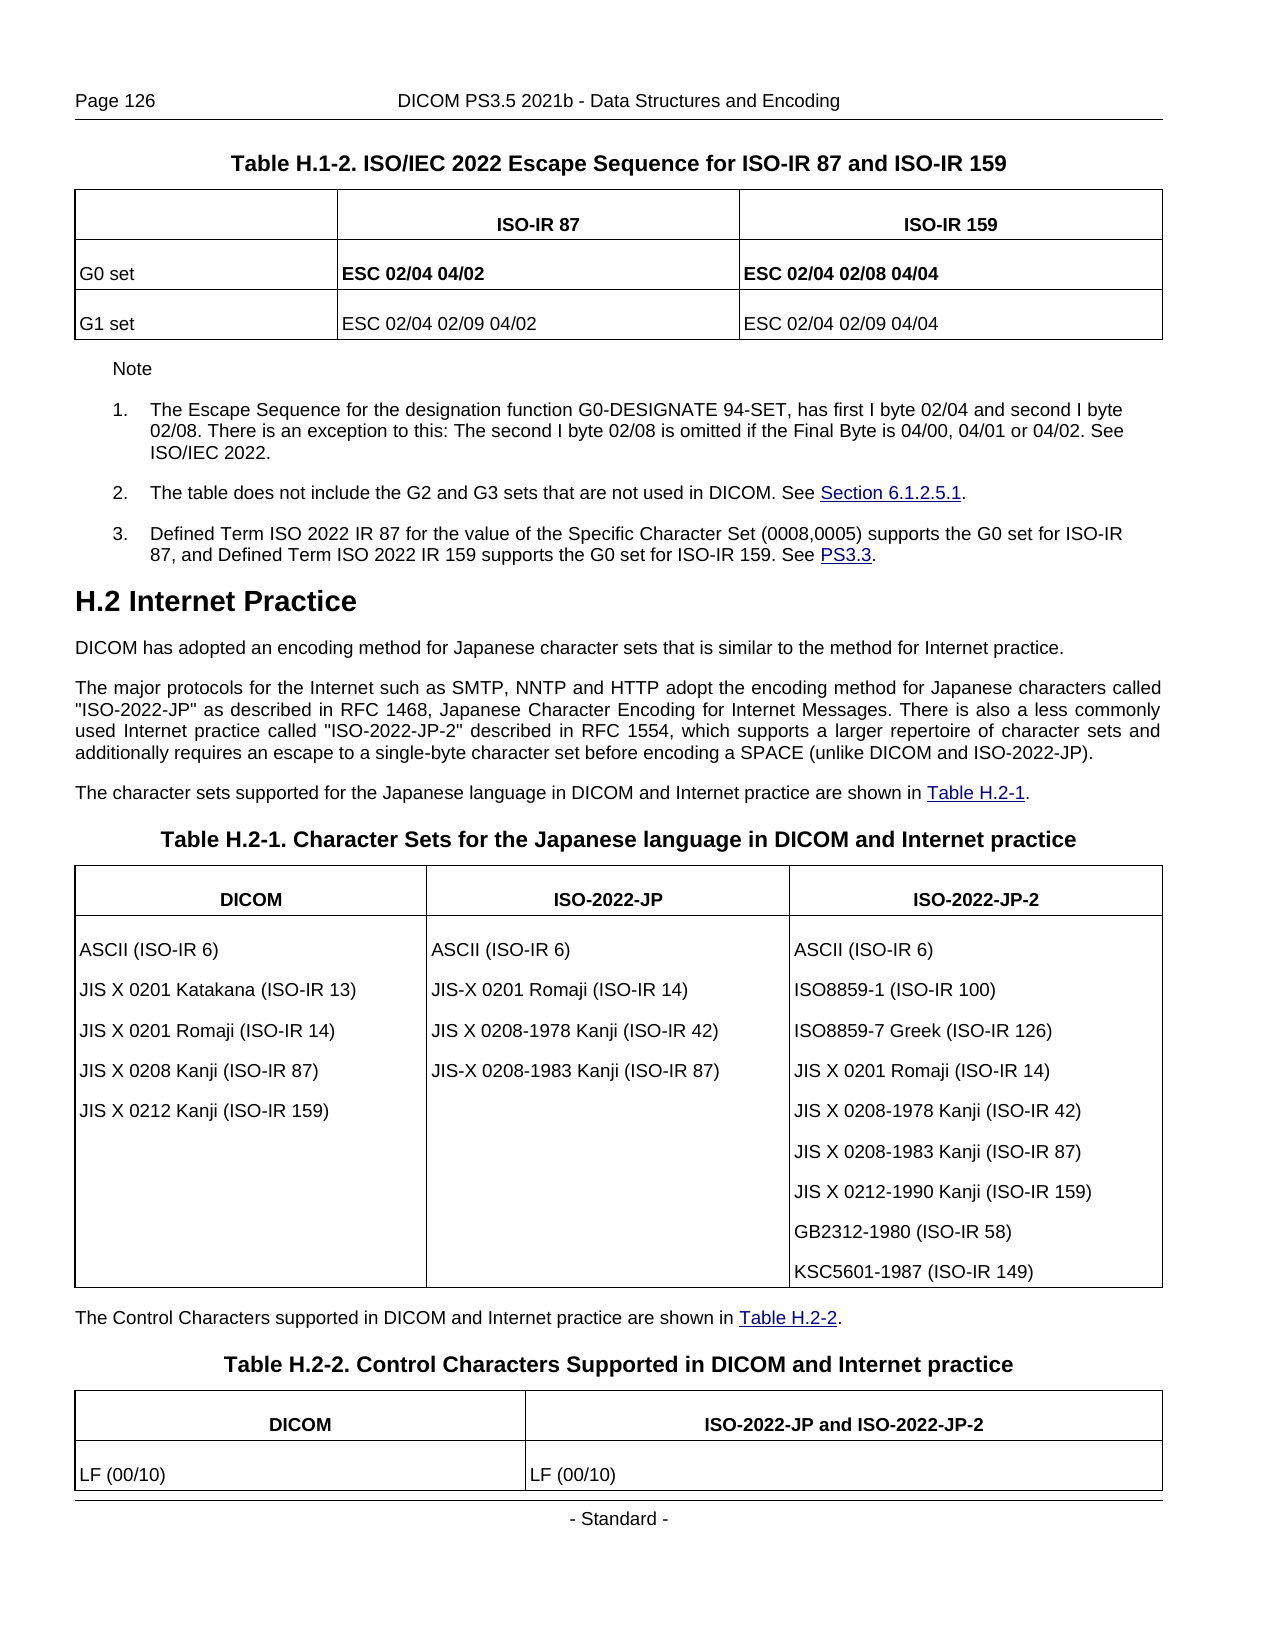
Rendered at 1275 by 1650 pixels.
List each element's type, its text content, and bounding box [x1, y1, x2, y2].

table_cell ESC 02/04 02/09 04/02 [338, 290, 739, 338]
table_cell G0 set [76, 240, 337, 289]
table_header ISO-2022-JP-2 [790, 866, 1162, 915]
table_header ISO-2022-JP and ISO-2022-JP-2 [526, 1391, 1162, 1440]
table_header ISO-IR 87 [338, 190, 739, 239]
table_cell LF (00/10) [526, 1441, 1162, 1490]
text Table H.1-2. ISO/IEC 2022 Escape Sequence for ISO-IR 87 and ISO-IR 159 [75, 150, 1162, 176]
text Table H.2-2. Control Characters Supported in DICOM and Internet practice [75, 1351, 1162, 1377]
table_cell ESC 02/04 02/09 04/04 [740, 290, 1162, 338]
table_cell LF (00/10) [76, 1441, 525, 1490]
table_cell G1 set [76, 290, 337, 338]
text Note [112, 358, 1125, 380]
table_header ISO-IR 159 [740, 190, 1162, 239]
text 3. Defined Term ISO 2022 IR 87 for the value of the Specific Character Set (0008,0005) supports the G0 set for ISO-IR 87, and Defined Term ISO 2022 IR 159 supports the G0 set for ISO-IR 159. See PS3.3. [112, 522, 1125, 565]
text The Control Characters supported in DICOM and Internet practice are shown in Table H.2-2. [75, 1307, 1162, 1328]
table_cell ASCII (ISO-IR 6) ISO8859-1 (ISO-IR 100) ISO8859-7 Greek (ISO-IR 126) JIS X 0201 Romaji (ISO-IR 14) JIS X 0208-1978 Kanji (ISO-IR 42) JIS X 0208-1983 Kanji (ISO-IR 87) JIS X 0212-1990 Kanji (ISO-IR 159) GB2312-1980 (ISO-IR 58) KSC5601-1987 (ISO-IR 149) [790, 916, 1162, 1287]
text The major protocols for the Internet such as SMTP, NNTP and HTTP adopt the encoding method for Japanese characters called "ISO-2022-JP" as described in RFC 1468, Japanese Character Encoding for Internet Messages. There is also a less commonly used Internet practice called "ISO-2022-JP-2" described in RFC 1554, which supports a larger repertoire of character sets and additionally requires an escape to a single-byte character set before encoding a SPACE (unlike DICOM and ISO-2022-JP). [75, 677, 1162, 763]
table_cell ASCII (ISO-IR 6) JIS X 0201 Katakana (ISO-IR 13) JIS X 0201 Romaji (ISO-IR 14) JIS X 0208 Kanji (ISO-IR 87) JIS X 0212 Kanji (ISO-IR 159) [76, 916, 426, 1287]
text 2. The table does not include the G2 and G3 sets that are not used in DICOM. See Section 6.1.2.5.1. [112, 482, 1125, 503]
text DICOM has adopted an encoding method for Japanese character sets that is similar to the method for Internet practice. [75, 636, 1162, 658]
text 1. The Escape Sequence for the designation function G0-DESIGNATE 94-SET, has first I byte 02/04 and second I byte 02/08. There is an exception to this: The second I byte 02/08 is omitted if the Final Byte is 04/00, 04/01 or 04/02. See ISO/IEC 2022. [112, 398, 1125, 463]
table_header [76, 190, 337, 239]
table_header DICOM [76, 1391, 525, 1440]
table_header ISO-2022-JP [427, 866, 789, 915]
text H.2 Internet Practice [75, 584, 1162, 618]
table_cell ESC 02/04 04/02 [338, 240, 739, 289]
text The character sets supported for the Japanese language in DICOM and Internet practice are shown in Table H.2-1. [75, 782, 1162, 803]
table_cell ESC 02/04 02/08 04/04 [740, 240, 1162, 289]
text Table H.2-1. Character Sets for the Japanese language in DICOM and Internet practice [75, 826, 1162, 852]
table_cell ASCII (ISO-IR 6) JIS-X 0201 Romaji (ISO-IR 14) JIS X 0208-1978 Kanji (ISO-IR 42) JIS-X 0208-1983 Kanji (ISO-IR 87) [427, 916, 789, 1287]
table_header DICOM [76, 866, 426, 915]
